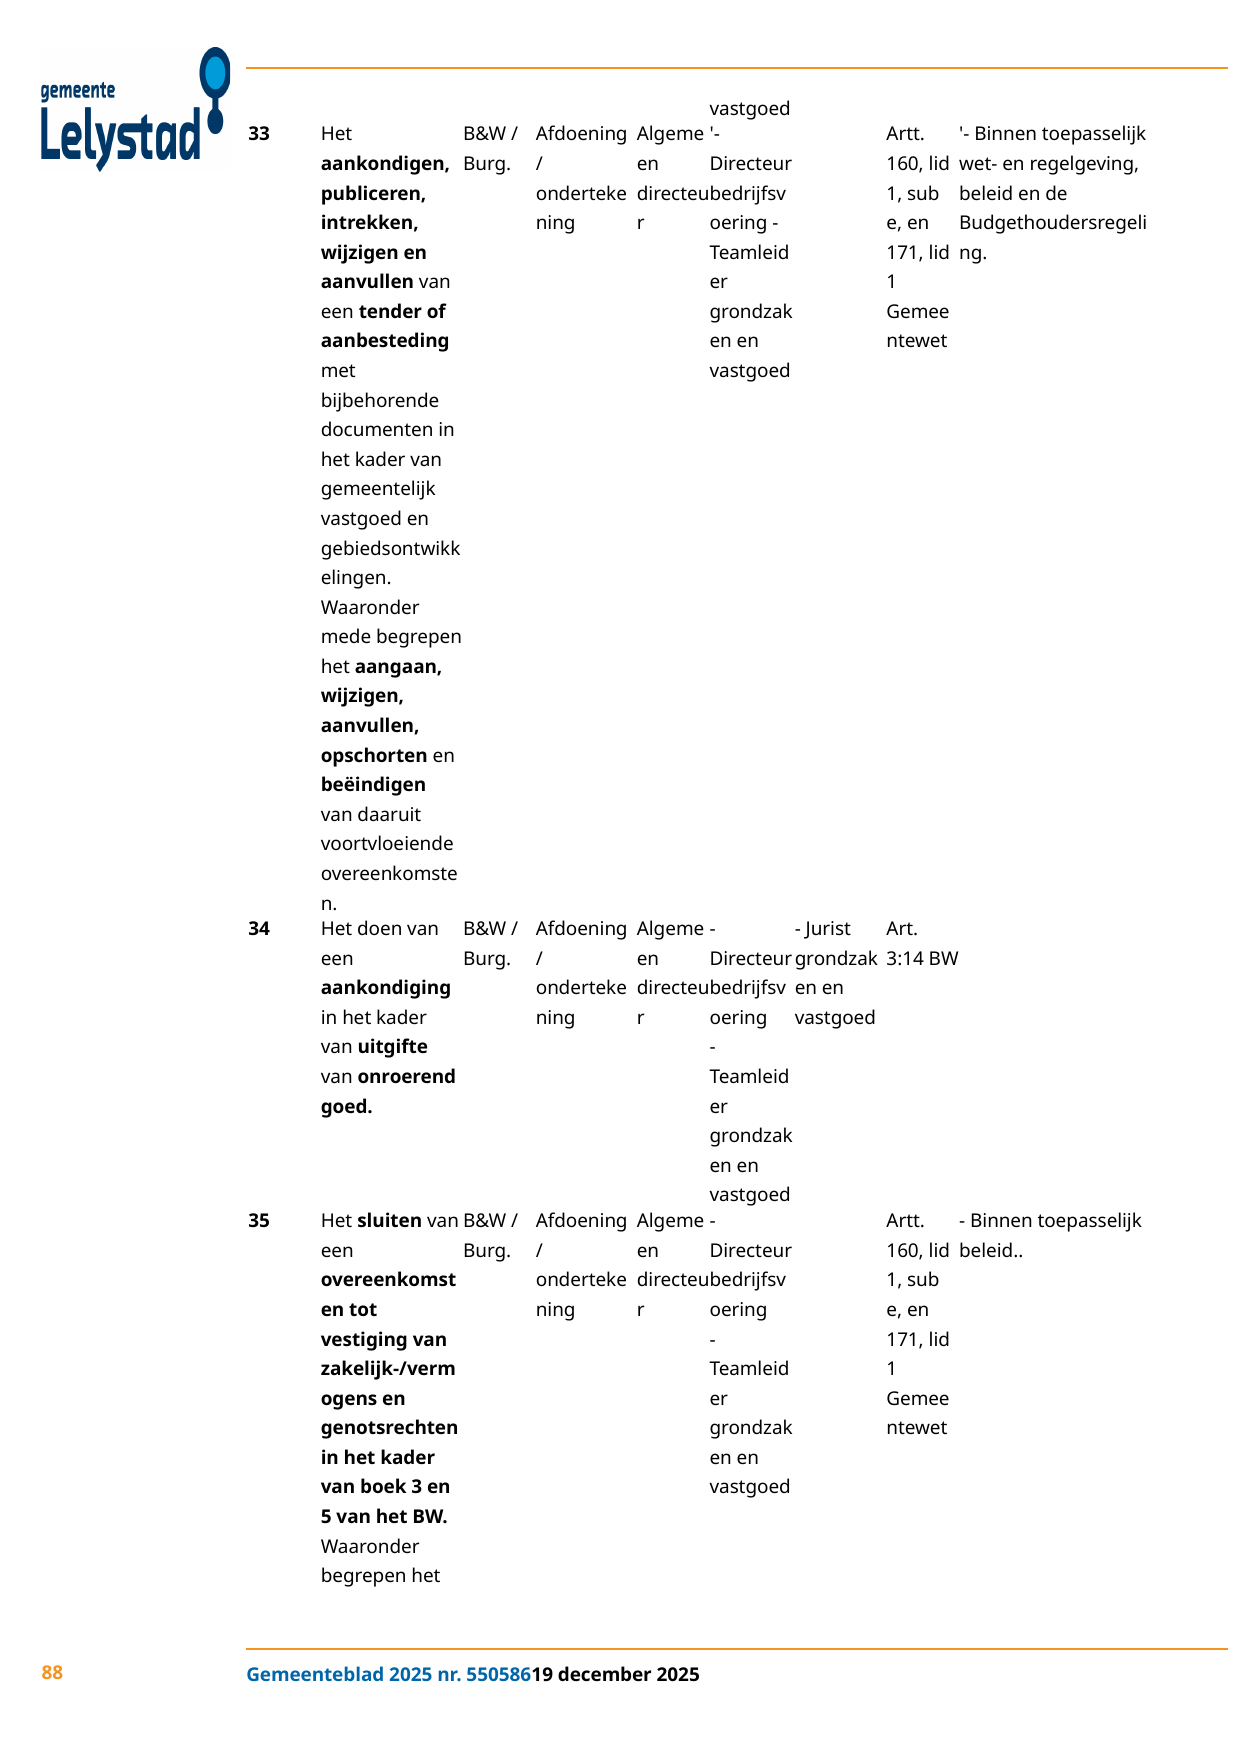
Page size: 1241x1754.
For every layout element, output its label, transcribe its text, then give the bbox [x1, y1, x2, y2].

table_cell 33 [248, 121, 321, 915]
table_cell [536, 95, 637, 121]
table_cell - Directeur bedrijfsvoering - Teamleider grondzaken en vastgoed [709, 1208, 794, 1588]
table_cell - Binnen toepasselijk beleid.. [959, 1208, 1152, 1588]
table_cell [248, 95, 321, 121]
table_cell [321, 95, 463, 121]
table_cell 35 [248, 1208, 321, 1588]
table_cell - Directeur bedrijfsvoering - Teamleider grondzaken en vastgoed [709, 915, 794, 1207]
table_cell B&W / Burg. [463, 915, 536, 1207]
table_cell '- Binnen toepasselijk wet- en regelgeving, beleid en de Budgethoudersregeling. [959, 121, 1152, 915]
table_cell Het aankondigen, publiceren, intrekken, wijzigen en aanvullen van een tender of aanbesteding met bijbehorende documenten in het kader van gemeentelijk vastgoed en gebiedsontwikkelingen. Waaronder mede begrepen het aangaan, wijzigen, aanvullen, opschorten en beëindigen van daaruit voortvloeiende overeenkomsten. [321, 121, 463, 915]
table_cell Het doen van een aankondiging in het kader van uitgifte van onroerend goed. [321, 915, 463, 1207]
table_cell Afdoening / ondertekening [536, 121, 637, 915]
table_cell [886, 95, 959, 121]
table_cell 34 [248, 915, 321, 1207]
table_cell [637, 95, 709, 121]
table_cell [795, 121, 886, 915]
table_cell Art. 3:14 BW [886, 915, 959, 1207]
table_cell B&W / Burg. [463, 121, 536, 915]
table_cell Artt. 160, lid 1, sub e, en 171, lid 1 Gemeentewet [886, 121, 959, 915]
table_cell '- Directeur bedrijfsvoering - Teamleider grondzaken en vastgoed [709, 121, 794, 915]
table_cell - Jurist grondzaken en vastgoed [795, 915, 886, 1207]
table_cell [463, 95, 536, 121]
picture [41, 47, 231, 172]
table_cell Artt. 160, lid 1, sub e, en 171, lid 1 Gemeentewet [886, 1208, 959, 1588]
table_cell Afdoening / ondertekening [536, 1208, 637, 1588]
table_cell Algemeen directeur [637, 1208, 709, 1588]
table_cell [959, 915, 1152, 1207]
table_cell [795, 1208, 886, 1588]
table_cell Het sluiten van een overeenkomsten tot vestiging van zakelijk-/vermogens en genotsrechten in het kader van boek 3 en 5 van het BW. Waaronder begrepen het [321, 1208, 463, 1588]
table_cell Afdoening / ondertekening [536, 915, 637, 1207]
table_cell [795, 95, 886, 121]
table_cell Algemeen directeur [637, 915, 709, 1207]
table_cell B&W / Burg. [463, 1208, 536, 1588]
table_cell vastgoed [709, 95, 794, 121]
table_cell [959, 95, 1152, 121]
table_cell Algemeen directeur [637, 121, 709, 915]
